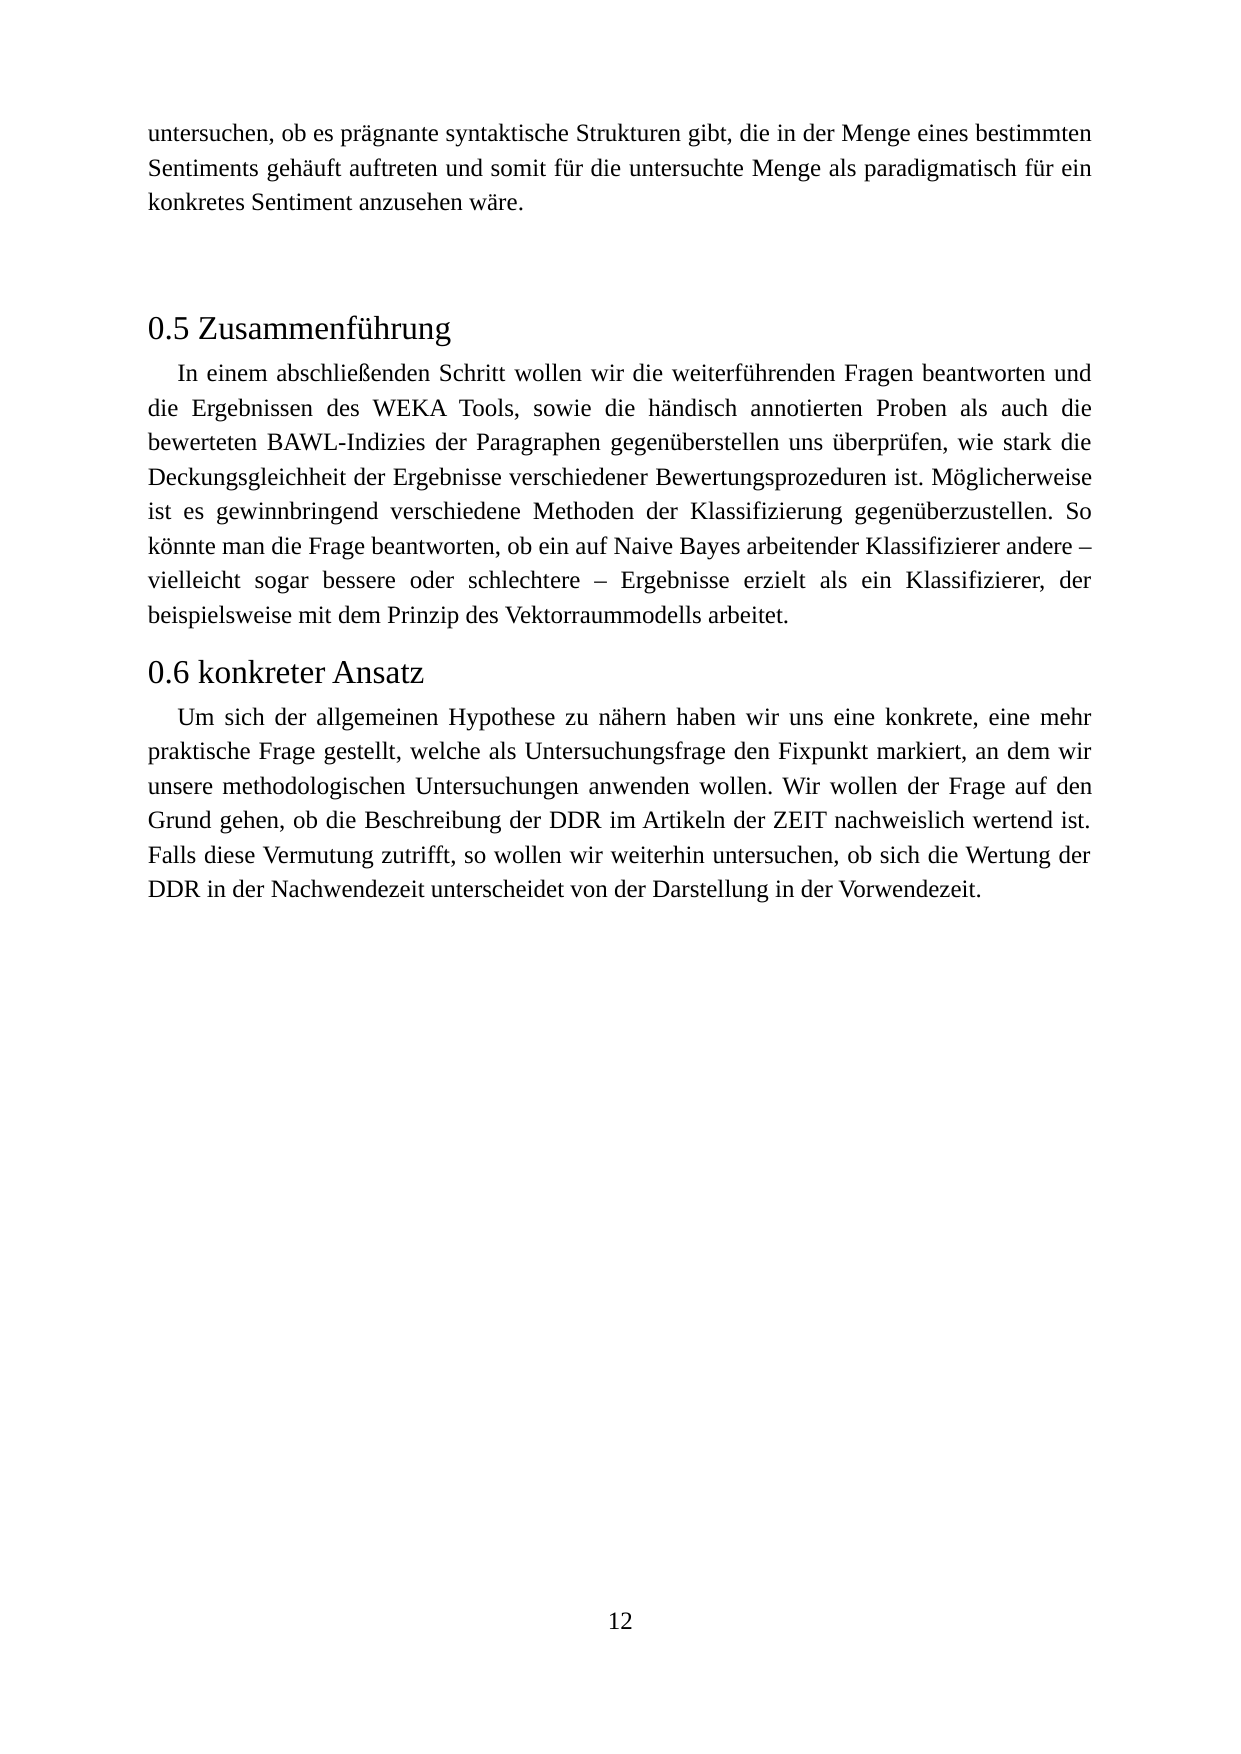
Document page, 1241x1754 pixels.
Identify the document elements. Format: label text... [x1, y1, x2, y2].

text 0.6 konkreter Ansatz [148, 652, 1093, 690]
text Um sich der allgemeinen Hypothese zu nähern haben wir uns eine konkrete, eine mehr praktische Frage gestellt, welche als Untersuchungsfrage den Fixpunkt markiert, an dem wir unsere methodologischen Untersuchungen anwenden wollen. Wir wollen der Frage auf den Grund gehen, ob die Beschreibung der DDR im Artikeln der ZEIT nachweislich wertend ist. Falls diese Vermutung zutrifft, so wollen wir weiterhin untersuchen, ob sich die Wertung der DDR in der Nachwendezeit unterscheidet von der Darstellung in der Vorwendezeit. [148, 702, 1093, 903]
text In einem abschließenden Schritt wollen wir die weiterführenden Fragen beantworten und die Ergebnissen des WEKA Tools, sowie die händisch annotierten Proben als auch die bewerteten BAWL-Indizies der Paragraphen gegenüberstellen uns überprüfen, wie stark die Deckungsgleichheit der Ergebnisse verschiedener Bewertungsprozeduren ist. Möglicherweise ist es gewinnbringend verschiedene Methoden der Klassifizierung gegenüberzustellen. So könnte man die Frage beantworten, ob ein auf Naive Bayes arbeitender Klassifizierer andere – vielleicht sogar bessere oder schlechtere – Ergebnisse erzielt als ein Klassifizierer, der beispielsweise mit dem Prinzip des Vektorraummodells arbeitet. [148, 358, 1093, 628]
text untersuchen, ob es prägnante syntaktische Strukturen gibt, die in der Menge eines bestimmten Sentiments gehäuft auftreten und somit für die untersuchte Menge als paradigmatisch für ein konkretes Sentiment anzusehen wäre. [148, 118, 1093, 216]
text 0.5 Zusammenführung [148, 308, 1093, 347]
